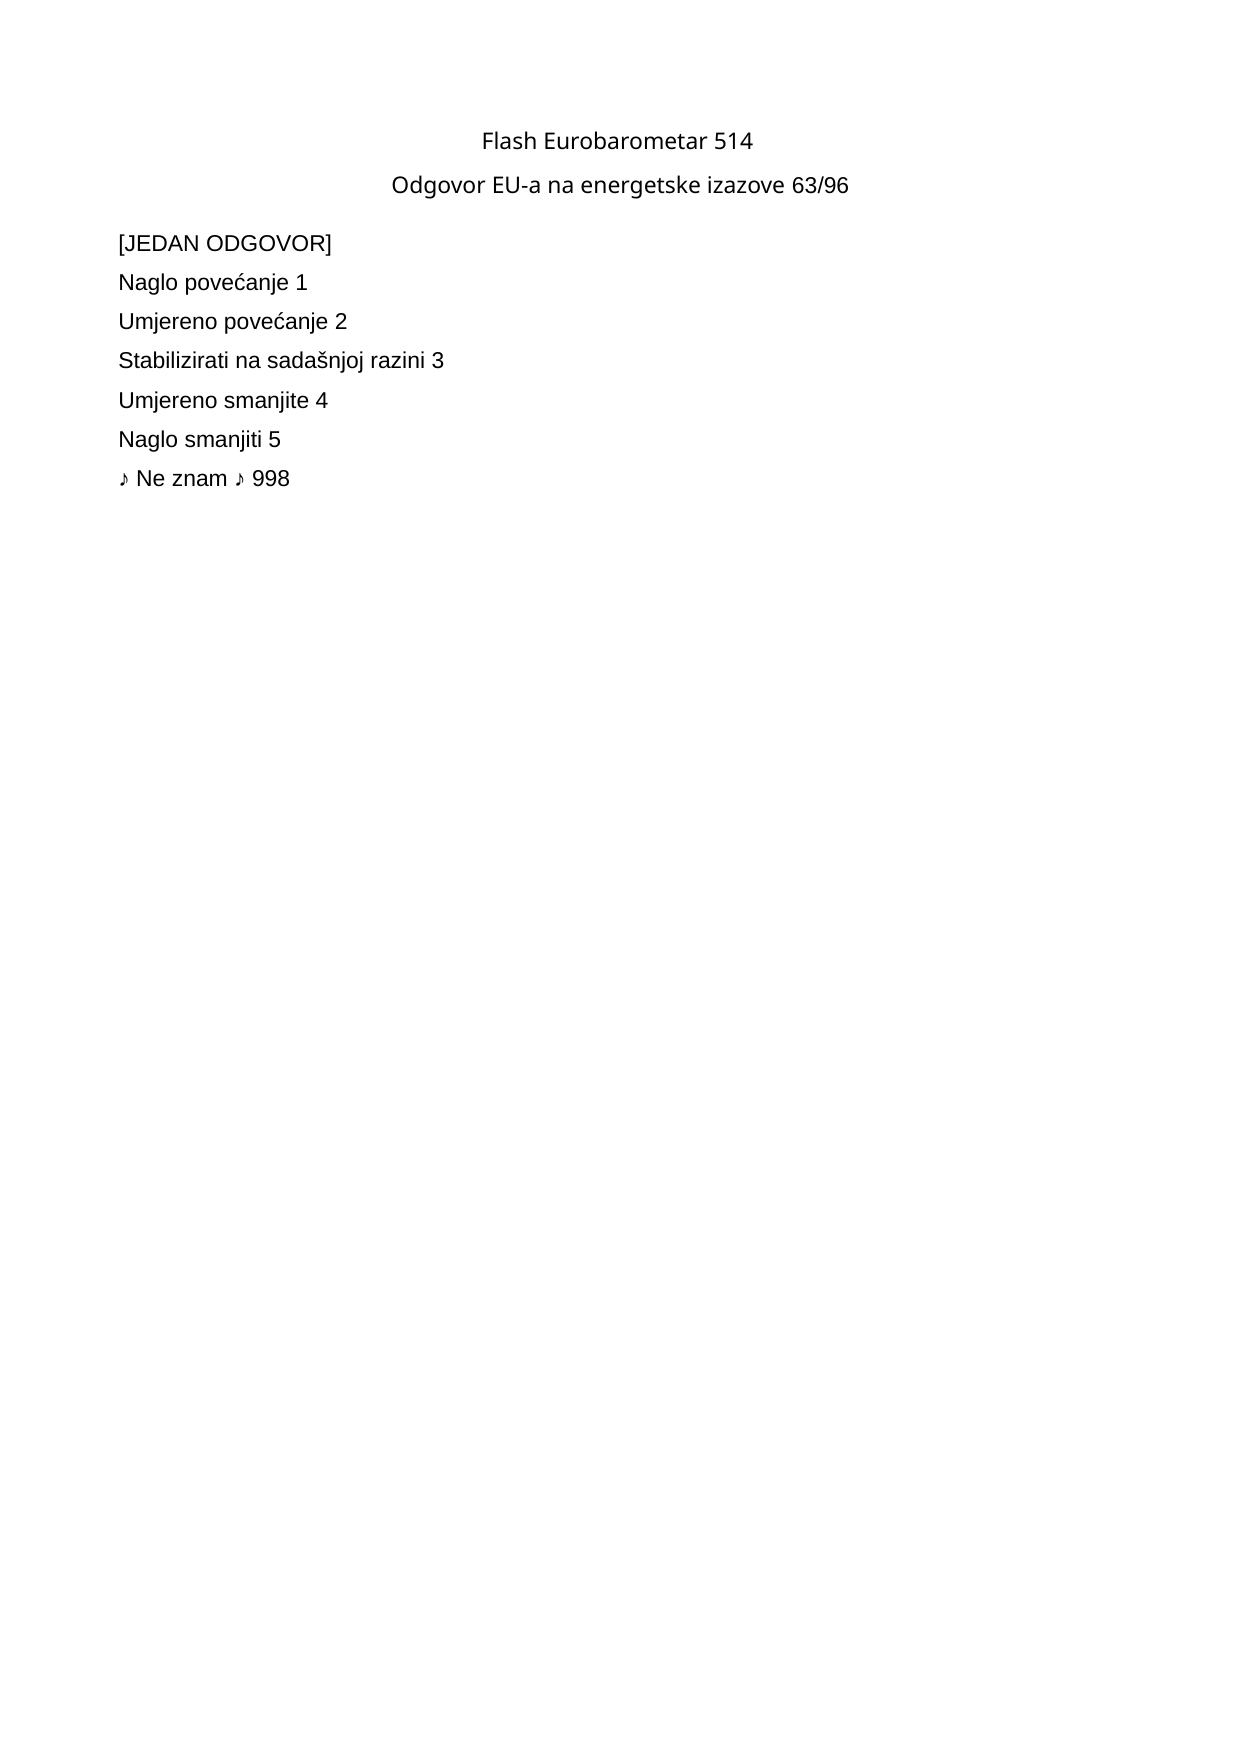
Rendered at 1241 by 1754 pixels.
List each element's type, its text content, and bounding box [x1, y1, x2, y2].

text [JEDAN ODGOVOR] [118, 229, 1122, 256]
text Stabilizirati na sadašnjoj razini 3 [118, 347, 1122, 374]
text Naglo povećanje 1 [118, 269, 1122, 295]
text Naglo smanjiti 5 [118, 426, 1122, 452]
text Umjereno povećanje 2 [118, 308, 1122, 334]
text Umjereno smanjite 4 [118, 387, 1122, 413]
text ♪ Ne znam ♪ 998 [118, 465, 1122, 491]
